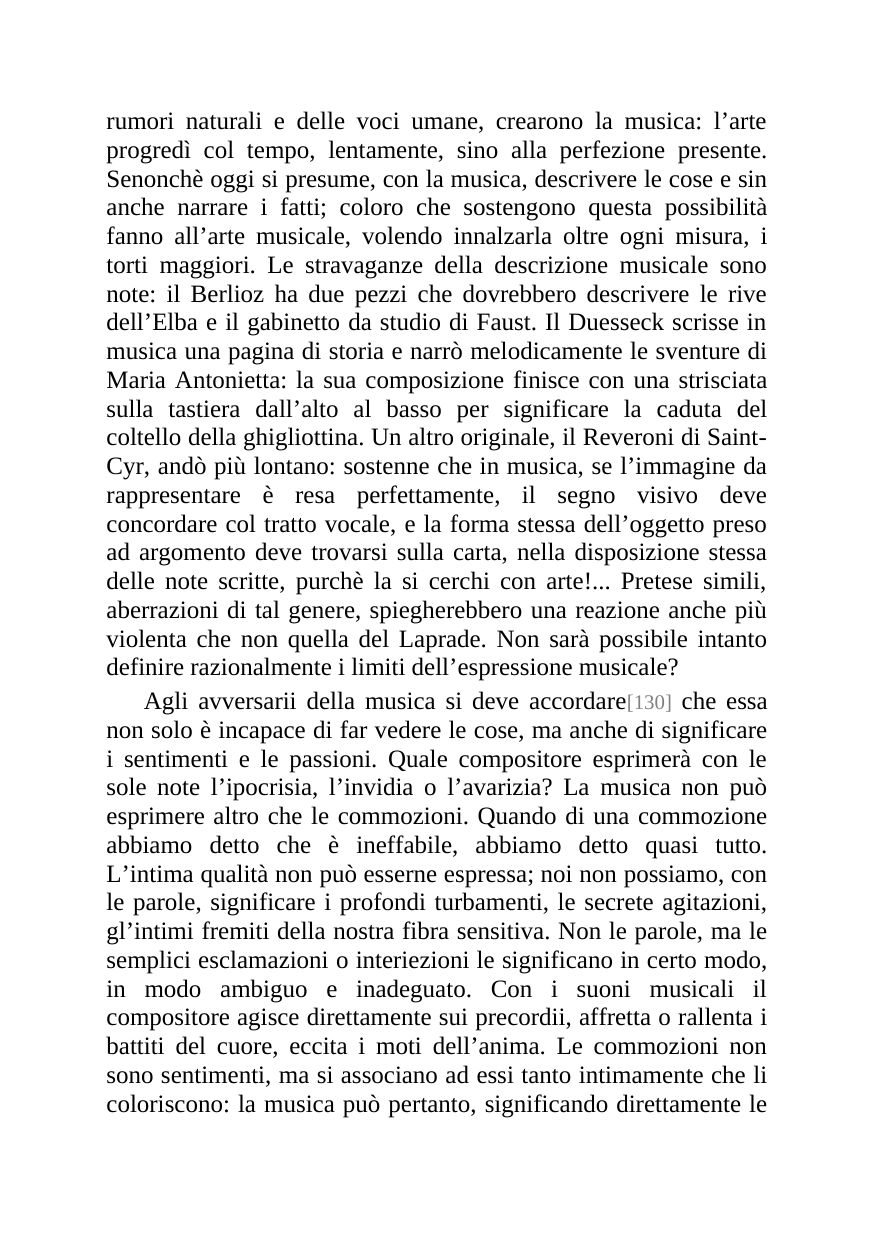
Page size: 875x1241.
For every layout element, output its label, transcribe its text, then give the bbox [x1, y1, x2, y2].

text Agli avversarii della musica si deve accordare[130] che essa non solo è incapace di far vedere le cose, ma anche di significare i sentimenti e le passioni. Quale compositore esprimerà con le sole note l’ipocrisia, l’invidia o l’avarizia? La musica non può esprimere altro che le commozioni. Quando di una commozione abbiamo detto che è ineffabile, abbiamo detto quasi tutto. L’intima qualità non può esserne espressa; noi non possiamo, con le parole, significare i profondi turbamenti, le secrete agitazioni, gl’intimi fremiti della nostra fibra sensitiva. Non le parole, ma le semplici esclamazioni o interiezioni le significano in certo modo, in modo ambiguo e inadeguato. Con i suoni musicali il compositore agisce direttamente sui precordii, affretta o rallenta i battiti del cuore, eccita i moti dell’anima. Le commozioni non sono sentimenti, ma si associano ad essi tanto intimamente che li coloriscono: la musica può pertanto, significando direttamente le [106, 686, 768, 1117]
text rumori naturali e delle voci umane, crearono la musica: l’arte progredì col tempo, lentamente, sino alla perfezione presente. Senonchè oggi si presume, con la musica, descrivere le cose e sin anche narrare i fatti; coloro che sostengono questa possibilità fanno all’arte musicale, volendo innalzarla oltre ogni misura, i torti maggiori. Le stravaganze della descrizione musicale sono note: il Berlioz ha due pezzi che dovrebbero descrivere le rive dell’Elba e il gabinetto da studio di Faust. Il Duesseck scrisse in musica una pagina di storia e narrò melodicamente le sventure di Maria Antonietta: la sua composizione finisce con una strisciata sulla tastiera dall’alto al basso per significare la caduta del coltello della ghigliottina. Un altro originale, il Reveroni di Saint-Cyr, andò più lontano: sostenne che in musica, se l’immagine da rappresentare è resa perfettamente, il segno visivo deve concordare col tratto vocale, e la forma stessa dell’oggetto preso ad argomento deve trovarsi sulla carta, nella disposizione stessa delle note scritte, purchè la si cerchi con arte!... Pretese simili, aberrazioni di tal genere, spiegherebbero una reazione anche più violenta che non quella del Laprade. Non sarà possibile intanto definire razionalmente i limiti dell’espressione musicale? [106, 106, 768, 681]
